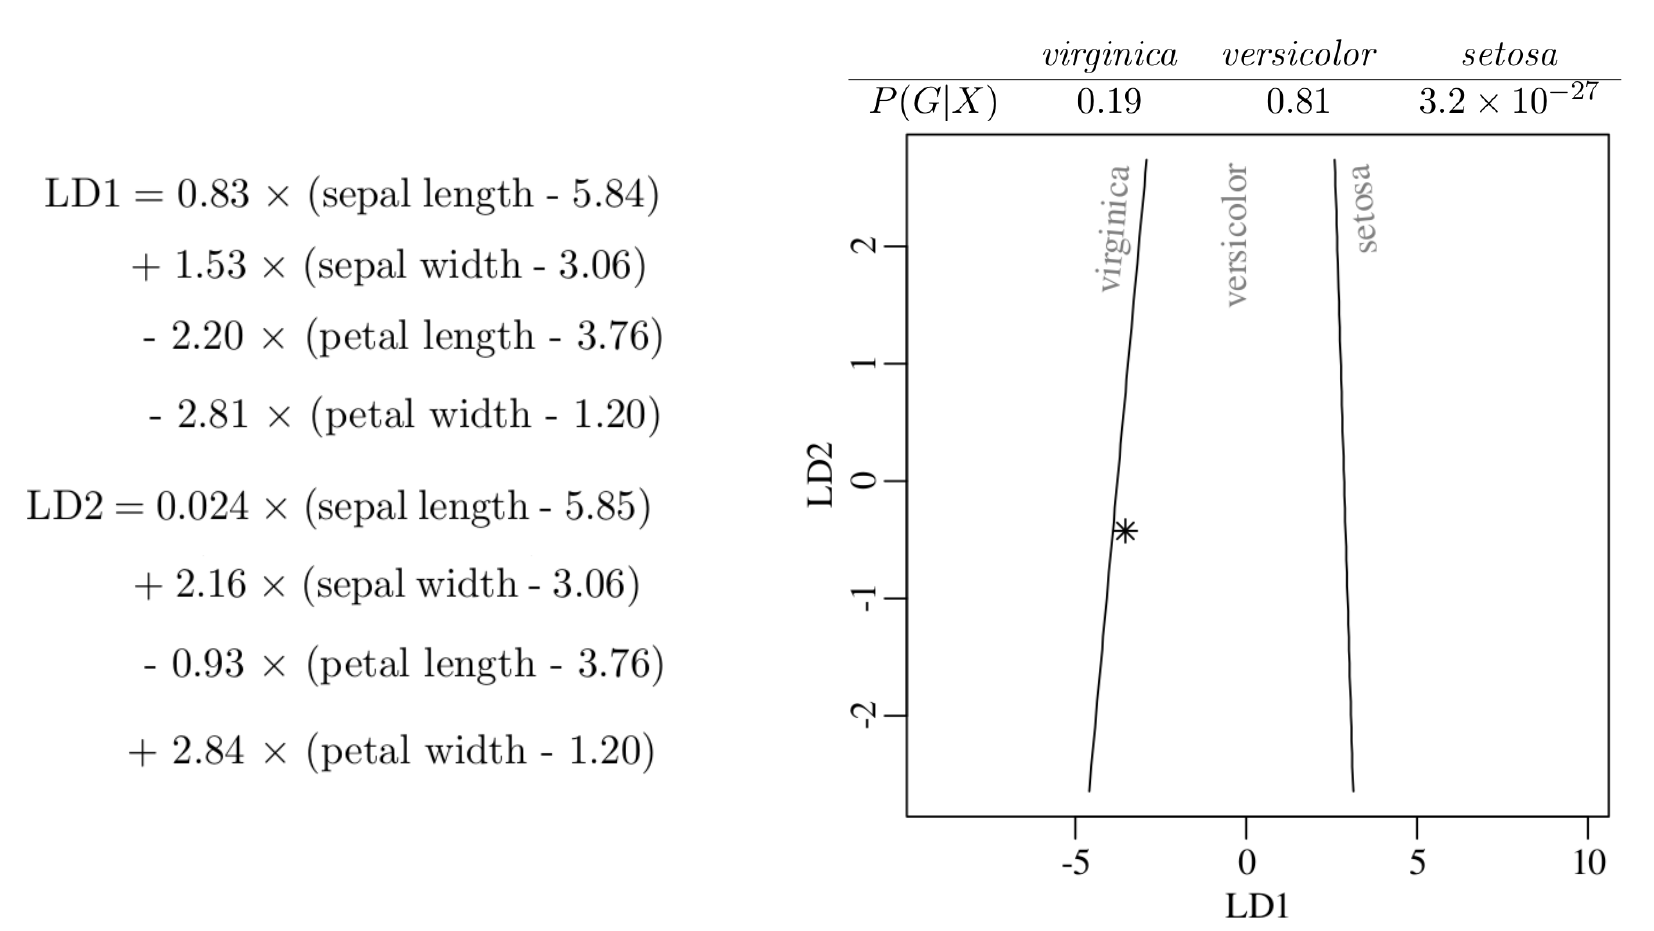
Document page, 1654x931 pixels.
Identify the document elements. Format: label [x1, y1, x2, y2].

picture [124, 236, 650, 293]
picture [123, 724, 656, 780]
picture [141, 309, 667, 367]
picture [16, 482, 656, 532]
picture [142, 389, 662, 440]
picture [38, 165, 662, 223]
picture [802, 126, 1619, 928]
picture [129, 555, 645, 612]
picture [844, 35, 1625, 121]
picture [138, 637, 668, 693]
